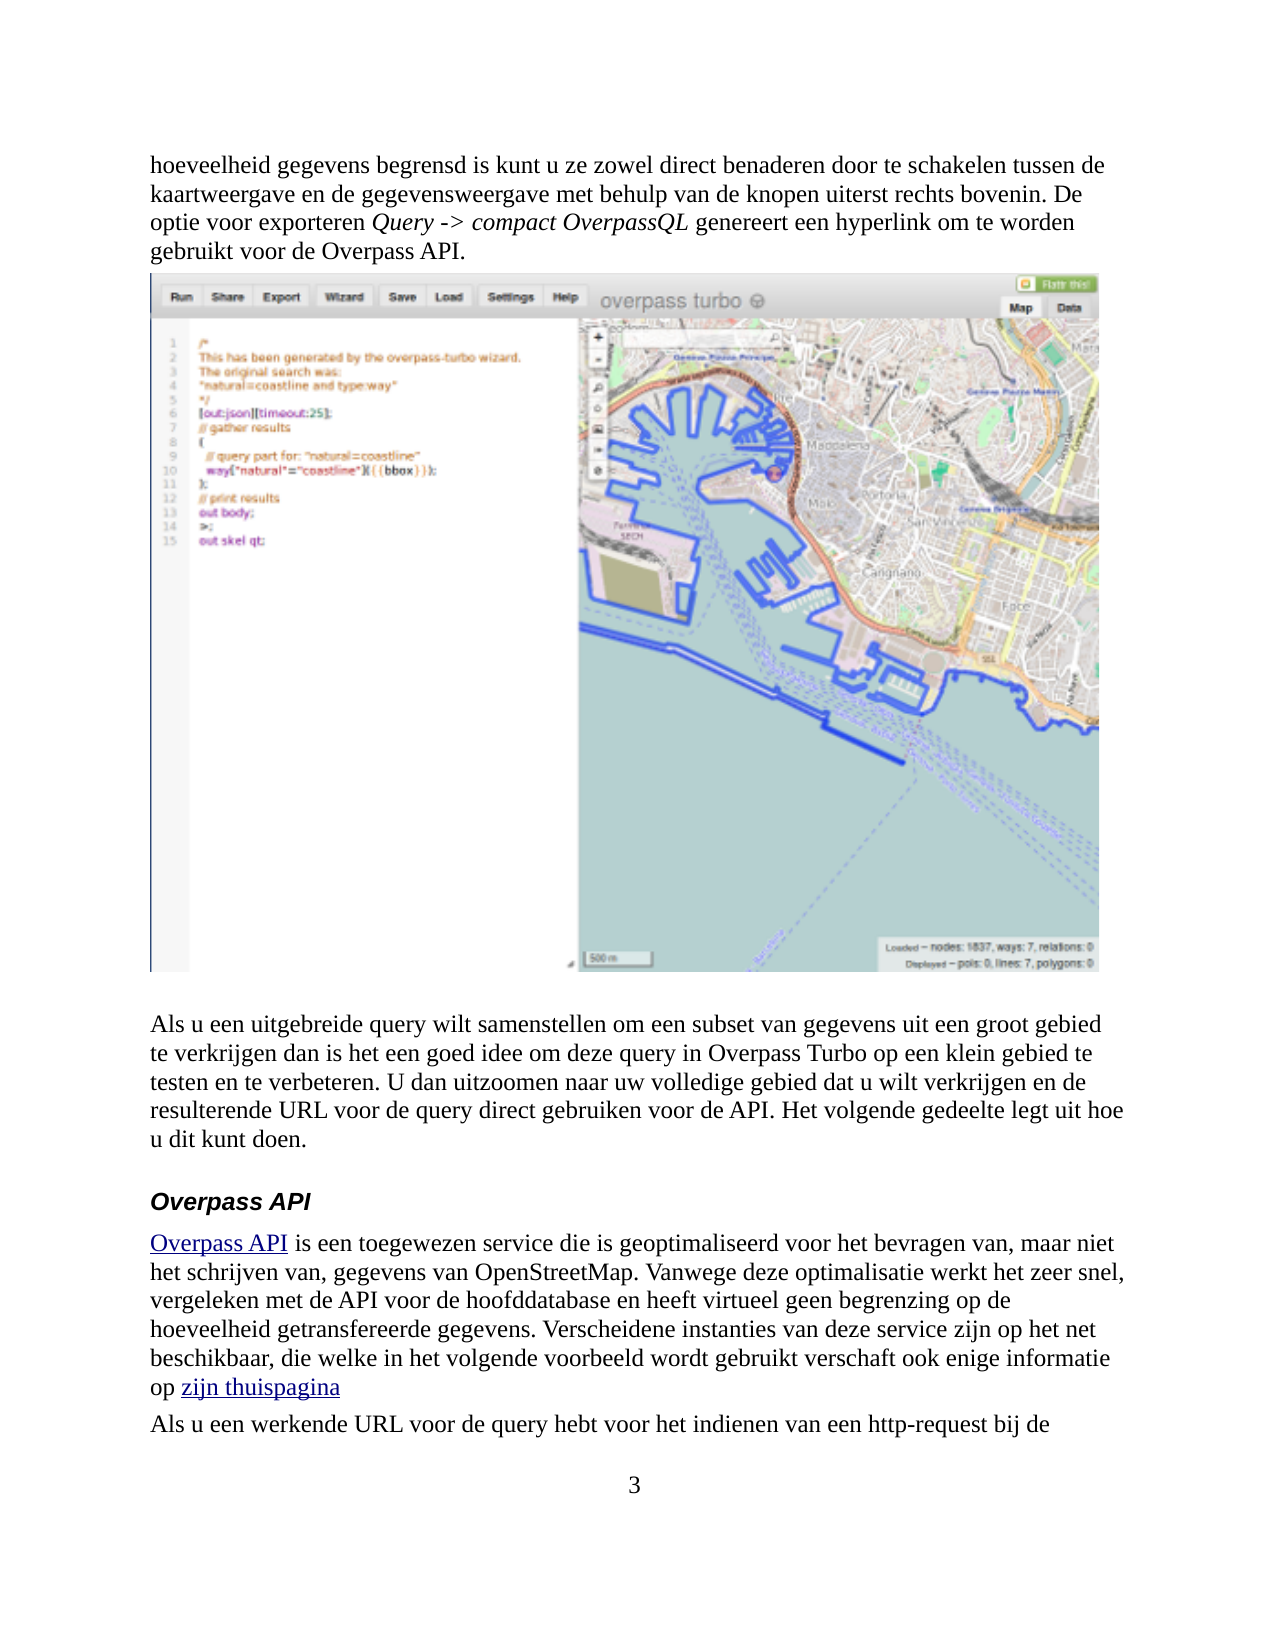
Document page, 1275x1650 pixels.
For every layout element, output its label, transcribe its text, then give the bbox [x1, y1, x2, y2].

picture [150, 273, 1100, 972]
text Overpass API is een toegewezen service die is geoptimaliseerd voor het bevragen van, maar niet het schrijven van, gegevens van OpenStreetMap. Vanwege deze optimalisatie werkt het zeer snel, vergeleken met de API voor de hoofddatabase en heeft virtueel geen begrenzing op de hoeveelheid getransfereerde gegevens. Verscheidene instanties van deze service zijn op het net beschikbaar, die welke in het volgende voorbeeld wordt gebruikt verschaft ook enige informatie op zijn thuispagina [150, 1228, 1125, 1400]
text hoeveelheid gegevens begrensd is kunt u ze zowel direct benaderen door te schakelen tussen de kaartweergave en de gegevensweergave met behulp van de knopen uiterst rechts bovenin. De optie voor exporteren Query -> compact OverpassQL genereert een hyperlink om te worden gebruikt voor de Overpass API. [150, 150, 1125, 265]
subtitle Overpass API [150, 1187, 1125, 1215]
text Als u een werkende URL voor de query hebt voor het indienen van een http-request bij de [150, 1409, 1125, 1438]
text Als u een uitgebreide query wilt samenstellen om een subset van gegevens uit een groot gebied te verkrijgen dan is het een goed idee om deze query in Overpass Turbo op een klein gebied te testen en te verbeteren. U dan uitzoomen naar uw volledige gebied dat u wilt verkrijgen en de resulterende URL voor de query direct gebruiken voor de API. Het volgende gedeelte legt uit hoe u dit kunt doen. [150, 1009, 1125, 1153]
